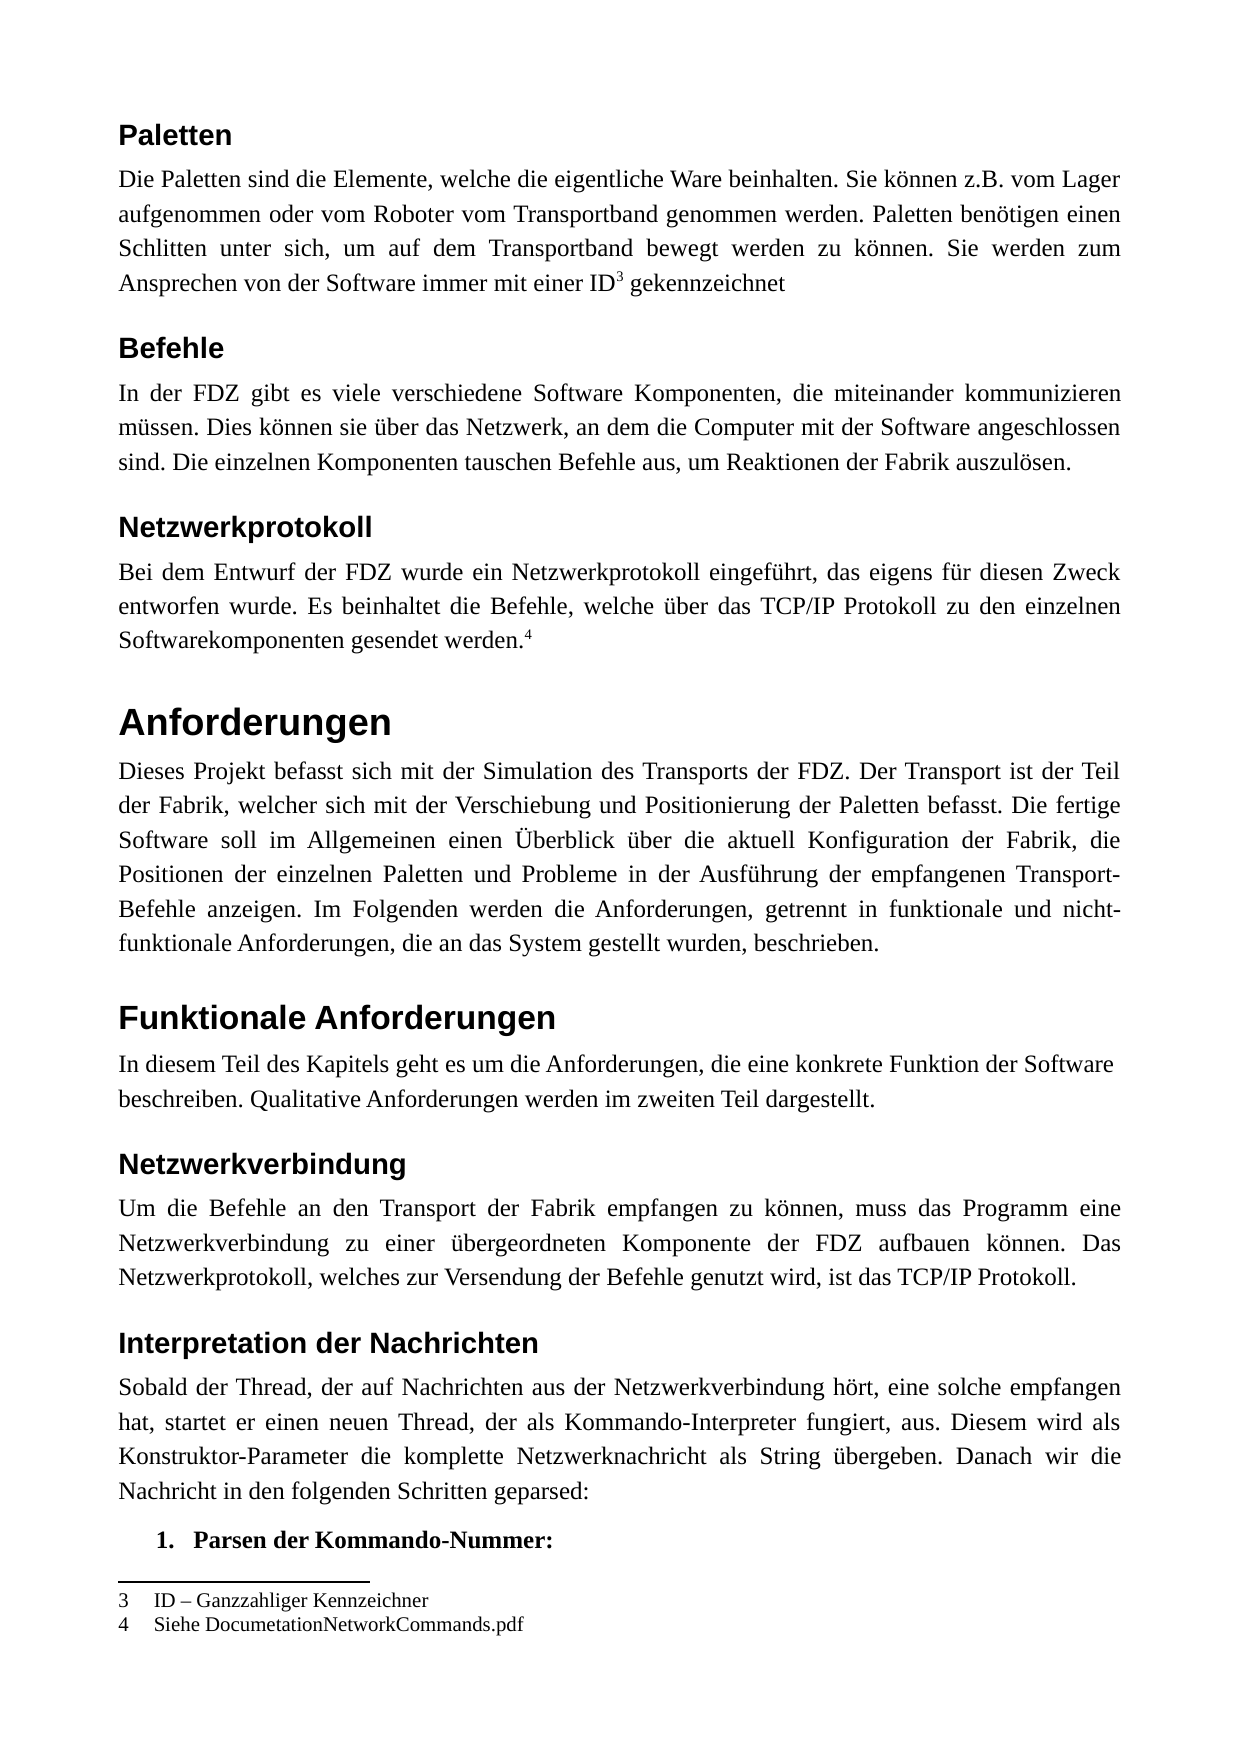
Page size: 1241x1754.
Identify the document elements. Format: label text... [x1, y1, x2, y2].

subtitle Anforderungen [118, 699, 1122, 743]
text Um die Befehle an den Transport der Fabrik empfangen zu können, muss das Programm eine Netzwerkverbindung zu einer übergeordneten Komponente der FDZ aufbauen können. Das Netzwerkprotokoll, welches zur Versendung der Befehle genutzt wird, ist das TCP/IP Protokoll. [118, 1193, 1122, 1291]
text In der FDZ gibt es viele verschiedene Software Komponenten, die miteinander kommunizieren müssen. Dies können sie über das Netzwerk, an dem die Computer mit der Software angeschlossen sind. Die einzelnen Komponenten tauschen Befehle aus, um Reaktionen der Fabrik auszulösen. [118, 378, 1122, 475]
list Parsen der Kommando-Nummer: [156, 1525, 1122, 1554]
subtitle Netzwerkverbindung [118, 1147, 1122, 1181]
subtitle Funktionale Anforderungen [118, 998, 1122, 1037]
text Siehe DocumetationNetworkCommands.pdf [118, 1612, 1122, 1636]
subtitle Paletten [118, 118, 1122, 152]
text Bei dem Entwurf der FDZ wurde ein Netzwerkprotokoll eingeführt, das eigens für diesen Zweck entworfen wurde. Es beinhaltet die Befehle, welche über das TCP/IP Protokoll zu den einzelnen Softwarekomponenten gesendet werden. [118, 557, 1122, 654]
text Dieses Projekt befasst sich mit der Simulation des Transports der FDZ. Der Transport ist der Teil der Fabrik, welcher sich mit der Verschiebung und Positionierung der Paletten befasst. Die fertige Software soll im Allgemeinen einen Überblick über die aktuell Konfiguration der Fabrik, die Positionen der einzelnen Paletten und Probleme in der Ausführung der empfangenen Transport-Befehle anzeigen. Im Folgenden werden die Anforderungen, getrennt in funktionale und nicht-funktionale Anforderungen, die an das System gestellt wurden, beschrieben. [118, 756, 1122, 957]
subtitle Befehle [118, 331, 1122, 365]
text Die Paletten sind die Elemente, welche die eigentliche Ware beinhalten. Sie können z.B. vom Lager aufgenommen oder vom Roboter vom Transportband genommen werden. Paletten benötigen einen Schlitten unter sich, um auf dem Transportband bewegt werden zu können. Sie werden zum Ansprechen von der Software immer mit einer ID gekennzeichnet [118, 164, 1122, 297]
text Sobald der Thread, der auf Nachrichten aus der Netzwerkverbindung hört, eine solche empfangen hat, startet er einen neuen Thread, der als Kommando-Interpreter fungiert, aus. Diesem wird als Konstruktor-Parameter die komplette Netzwerknachricht als String übergeben. Danach wir die Nachricht in den folgenden Schritten geparsed: [118, 1372, 1122, 1504]
text ID – Ganzzahliger Kennzeichner [118, 1588, 1122, 1612]
text In diesem Teil des Kapitels geht es um die Anforderungen, die eine konkrete Funktion der Software beschreiben. Qualitative Anforderungen werden im zweiten Teil dargestellt. [118, 1049, 1122, 1112]
subtitle Interpretation der Nachrichten [118, 1326, 1122, 1360]
subtitle Netzwerkprotokoll [118, 510, 1122, 544]
